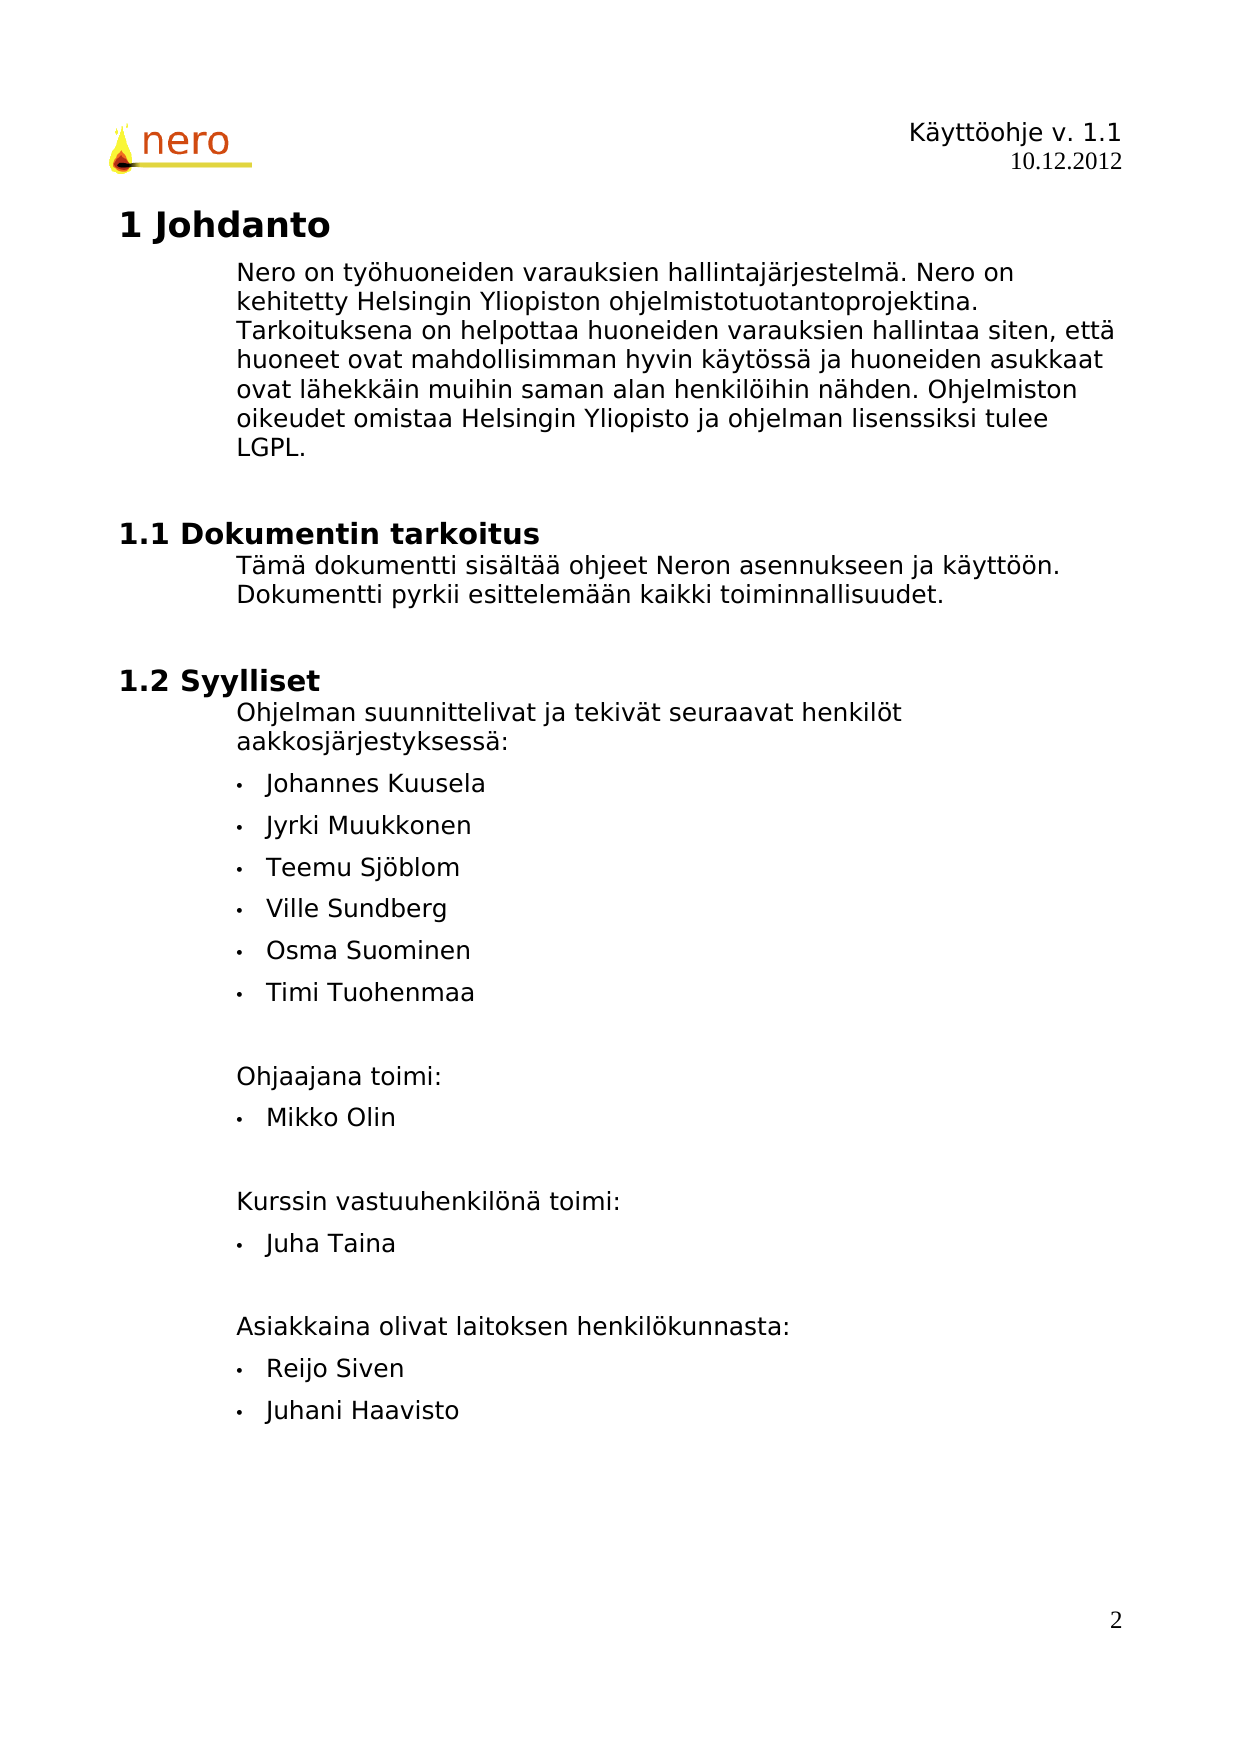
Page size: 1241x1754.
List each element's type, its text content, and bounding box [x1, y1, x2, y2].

text Asiakkaina olivat laitoksen henkilökunnasta: [236, 1312, 1122, 1342]
picture [107, 118, 255, 176]
list Reijo Siven [236, 1354, 1122, 1383]
list Osma Suominen [236, 936, 1122, 966]
list Timi Tuohenmaa [236, 978, 1122, 1007]
list Ville Sundberg [236, 895, 1122, 924]
subtitle Syylliset [118, 664, 1122, 698]
text Tämä dokumentti sisältää ohjeet Neron asennukseen ja käyttöön. Dokumentti pyrkii esittelemään kaikki toiminnallisuudet. [236, 551, 1122, 610]
subtitle Johdanto [118, 204, 1122, 245]
list Jyrki Muukkonen [236, 811, 1122, 840]
list Juhani Haavisto [236, 1396, 1122, 1425]
list Teemu Sjöblom [236, 853, 1122, 882]
subtitle Dokumentin tarkoitus [118, 517, 1122, 551]
list Johannes Kuusela [236, 769, 1122, 799]
text Nero on työhuoneiden varauksien hallintajärjestelmä. Nero on kehitetty Helsingin Yliopiston ohjelmistotuotantoprojektina. Tarkoituksena on helpottaa huoneiden varauksien hallintaa siten, että huoneet ovat mahdollisimman hyvin käytössä ja huoneiden asukkaat ovat lähekkäin muihin saman alan henkilöihin nähden. Ohjelmiston oikeudet omistaa Helsingin Yliopisto ja ohjelman lisenssiksi tulee LGPL. [236, 258, 1122, 463]
text Ohjelman suunnittelivat ja tekivät seuraavat henkilöt aakkosjärjestyksessä: [236, 698, 1122, 757]
text Kurssin vastuuhenkilönä toimi: [236, 1187, 1122, 1216]
list Juha Taina [236, 1229, 1122, 1258]
text Ohjaajana toimi: [236, 1062, 1122, 1091]
list Mikko Olin [236, 1103, 1122, 1133]
